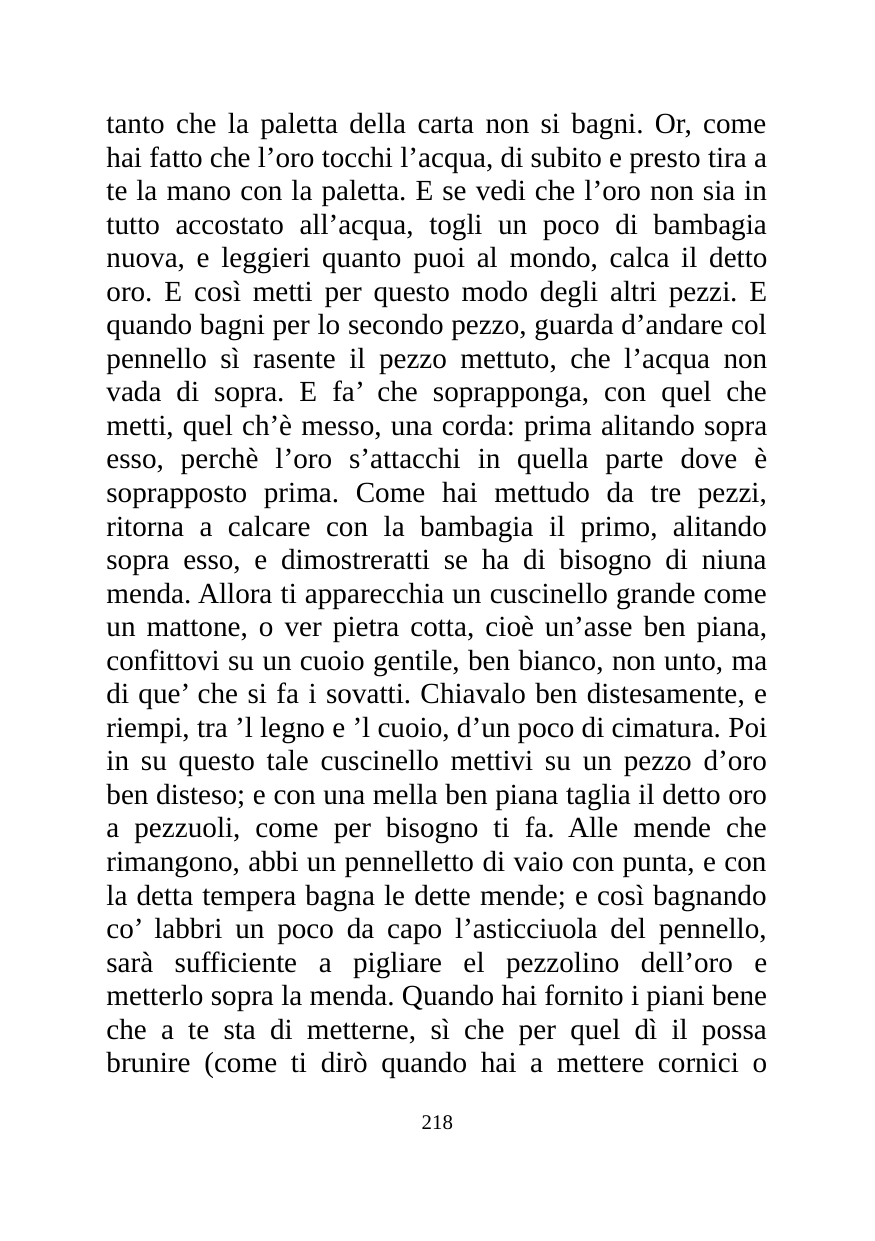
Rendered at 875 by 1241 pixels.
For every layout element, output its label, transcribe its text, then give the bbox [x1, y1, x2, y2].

text tanto che la paletta della carta non si bagni. Or, come hai fatto che l’oro tocchi l’acqua, di subito e presto tira a te la mano con la paletta. E se vedi che l’oro non sia in tutto accostato all’acqua, togli un poco di bambagia nuova, e leggieri quanto puoi al mondo, calca il detto oro. E così metti per questo modo degli altri pezzi. E quando bagni per lo secondo pezzo, guarda d’andare col pennello sì rasente il pezzo mettuto, che l’acqua non vada di sopra. E fa’ che soprapponga, con quel che metti, quel ch’è messo, una corda: prima alitando sopra esso, perchè l’oro s’attacchi in quella parte dove è soprapposto prima. Come hai mettudo da tre pezzi, ritorna a calcare con la bambagia il primo, alitando sopra esso, e dimostreratti se ha di bisogno di niuna menda. Allora ti apparecchia un cuscinello grande come un mattone, o ver pietra cotta, cioè un’asse ben piana, confittovi su un cuoio gentile, ben bianco, non unto, ma di que’ che si fa i sovatti. Chiavalo ben distesamente, e riempi, tra ’l legno e ’l cuoio, d’un poco di cimatura. Poi in su questo tale cuscinello mettivi su un pezzo d’oro ben disteso; e con una mella ben piana taglia il detto oro a pezzuoli, come per bisogno ti fa. Alle mende che rimangono, abbi un pennelletto di vaio con punta, e con la detta tempera bagna le dette mende; e così bagnando co’ labbri un poco da capo l’asticciuola del pennello, sarà sufficiente a pigliare el pezzolino dell’oro e metterlo sopra la menda. Quando hai fornito i piani bene che a te sta di metterne, sì che per quel dì il possa brunire (come ti dirò quando hai a mettere cornici o [106, 106, 768, 1079]
